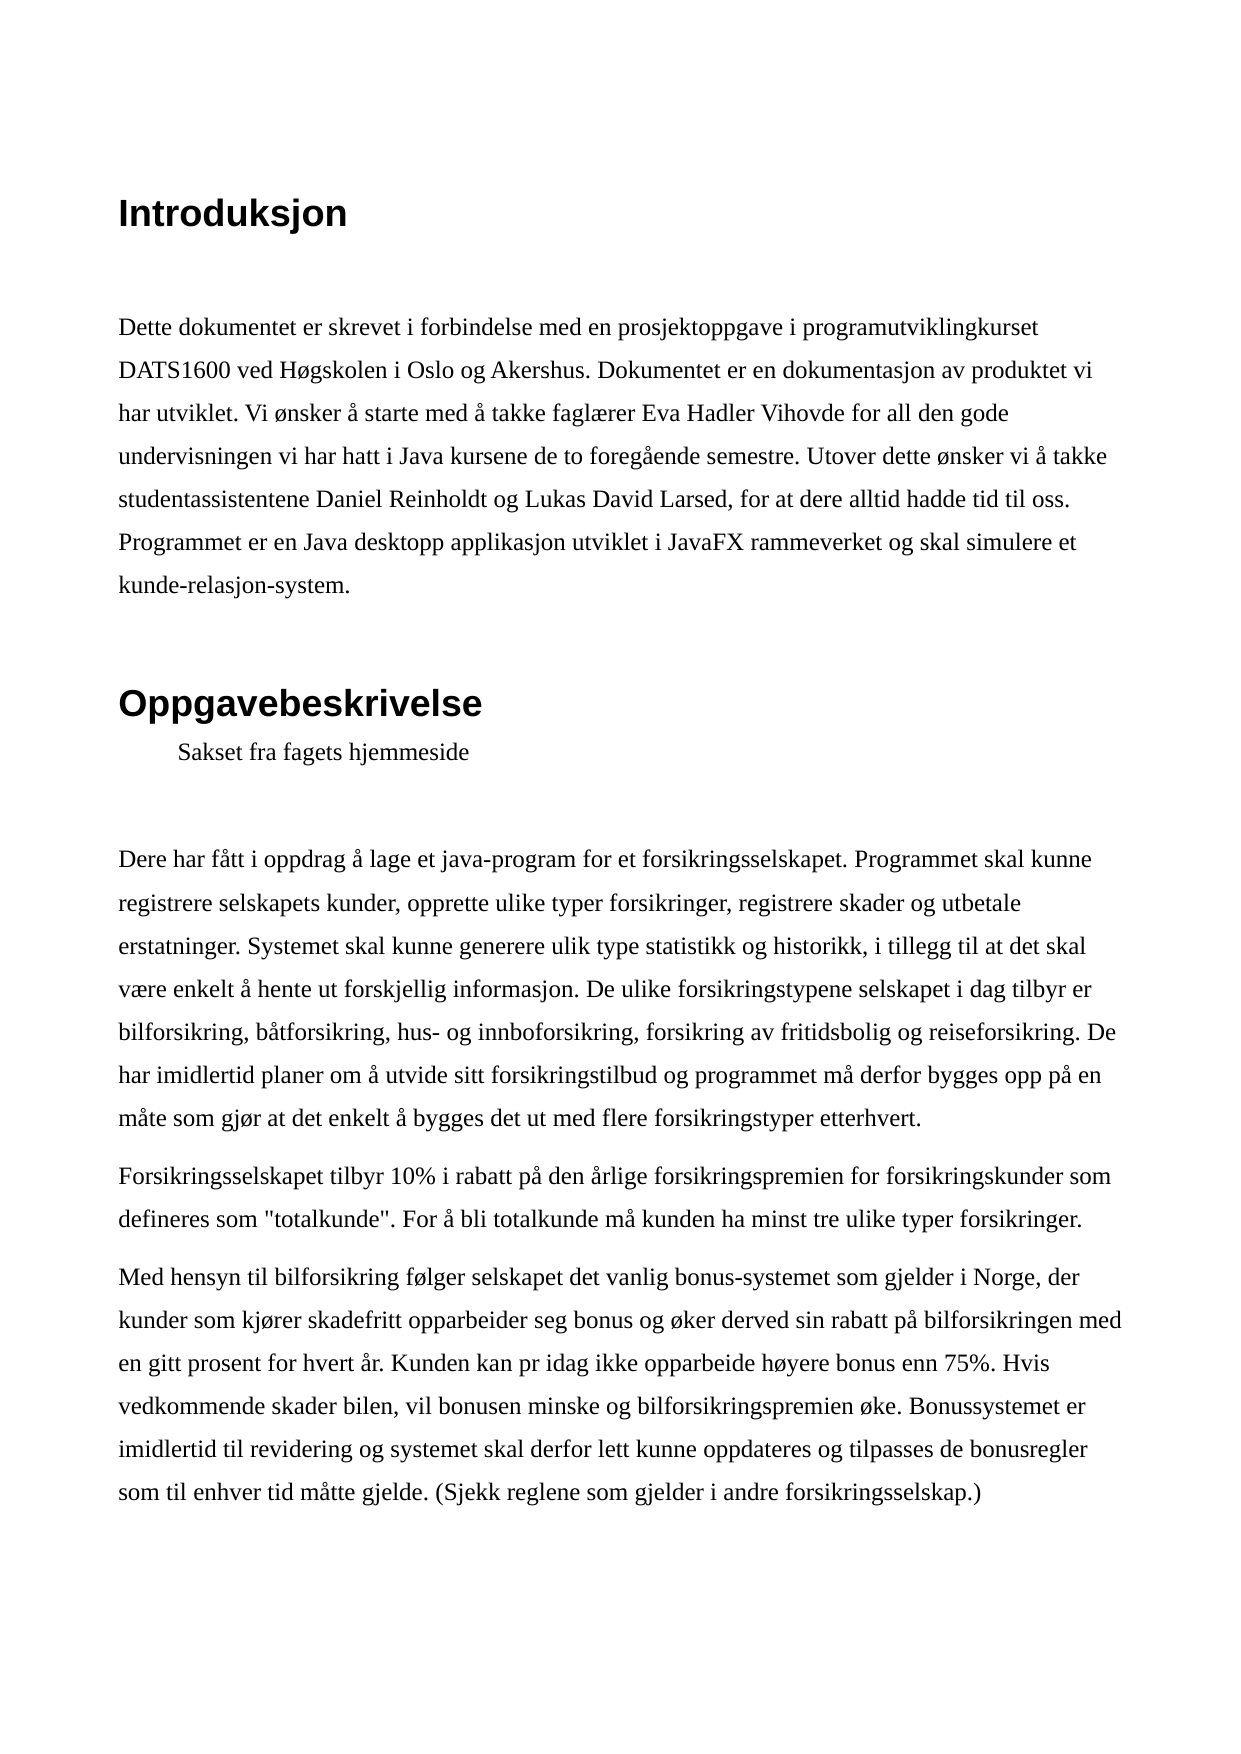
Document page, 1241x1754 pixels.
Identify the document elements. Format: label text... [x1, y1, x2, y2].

text Sakset fra fagets hjemmeside [177, 737, 1063, 766]
text Dette dokumentet er skrevet i forbindelse med en prosjektoppgave i programutviklingkurset DATS1600 ved Høgskolen i Oslo og Akershus. Dokumentet er en dokumentasjon av produktet vi har utviklet. Vi ønsker å starte med å takke faglærer Eva Hadler Vihovde for all den gode undervisningen vi har hatt i Java kursene de to foregående semestre. Utover dette ønsker vi å takke studentassistentene Daniel Reinholdt og Lukas David Larsed, for at dere alltid hadde tid til oss. Programmet er en Java desktopp applikasjon utviklet i JavaFX rammeverket og skal simulere et kunde-relasjon-system. [118, 312, 1122, 599]
subtitle Oppgavebeskrivelse [118, 682, 1122, 725]
subtitle Introduksjon [118, 191, 1122, 234]
text Dere har fått i oppdrag å lage et java-program for et forsikringsselskapet. Programmet skal kunne registrere selskapets kunder, opprette ulike typer forsikringer, registrere skader og utbetale erstatninger. Systemet skal kunne generere ulik type statistikk og historikk, i tillegg til at det skal være enkelt å hente ut forskjellig informasjon. De ulike forsikringstypene selskapet i dag tilbyr er bilforsikring, båtforsikring, hus- og innboforsikring, forsikring av fritidsbolig og reiseforsikring. De har imidlertid planer om å utvide sitt forsikringstilbud og programmet må derfor bygges opp på en måte som gjør at det enkelt å bygges det ut med flere forsikringstyper etterhvert. [118, 844, 1122, 1132]
text Med hensyn til bilforsikring følger selskapet det vanlig bonus-systemet som gjelder i Norge, der kunder som kjører skadefritt opparbeider seg bonus og øker derved sin rabatt på bilforsikringen med en gitt prosent for hvert år. Kunden kan pr idag ikke opparbeide høyere bonus enn 75%. Hvis vedkommende skader bilen, vil bonusen minske og bilforsikringspremien øke. Bonussystemet er imidlertid til revidering og systemet skal derfor lett kunne oppdateres og tilpasses de bonusregler som til enhver tid måtte gjelde. (Sjekk reglene som gjelder i andre forsikringsselskap.) [118, 1262, 1122, 1506]
text Forsikringsselskapet tilbyr 10% i rabatt på den årlige forsikringspremien for forsikringskunder som defineres som "totalkunde". For å bli totalkunde må kunden ha minst tre ulike typer forsikringer. [118, 1161, 1122, 1233]
